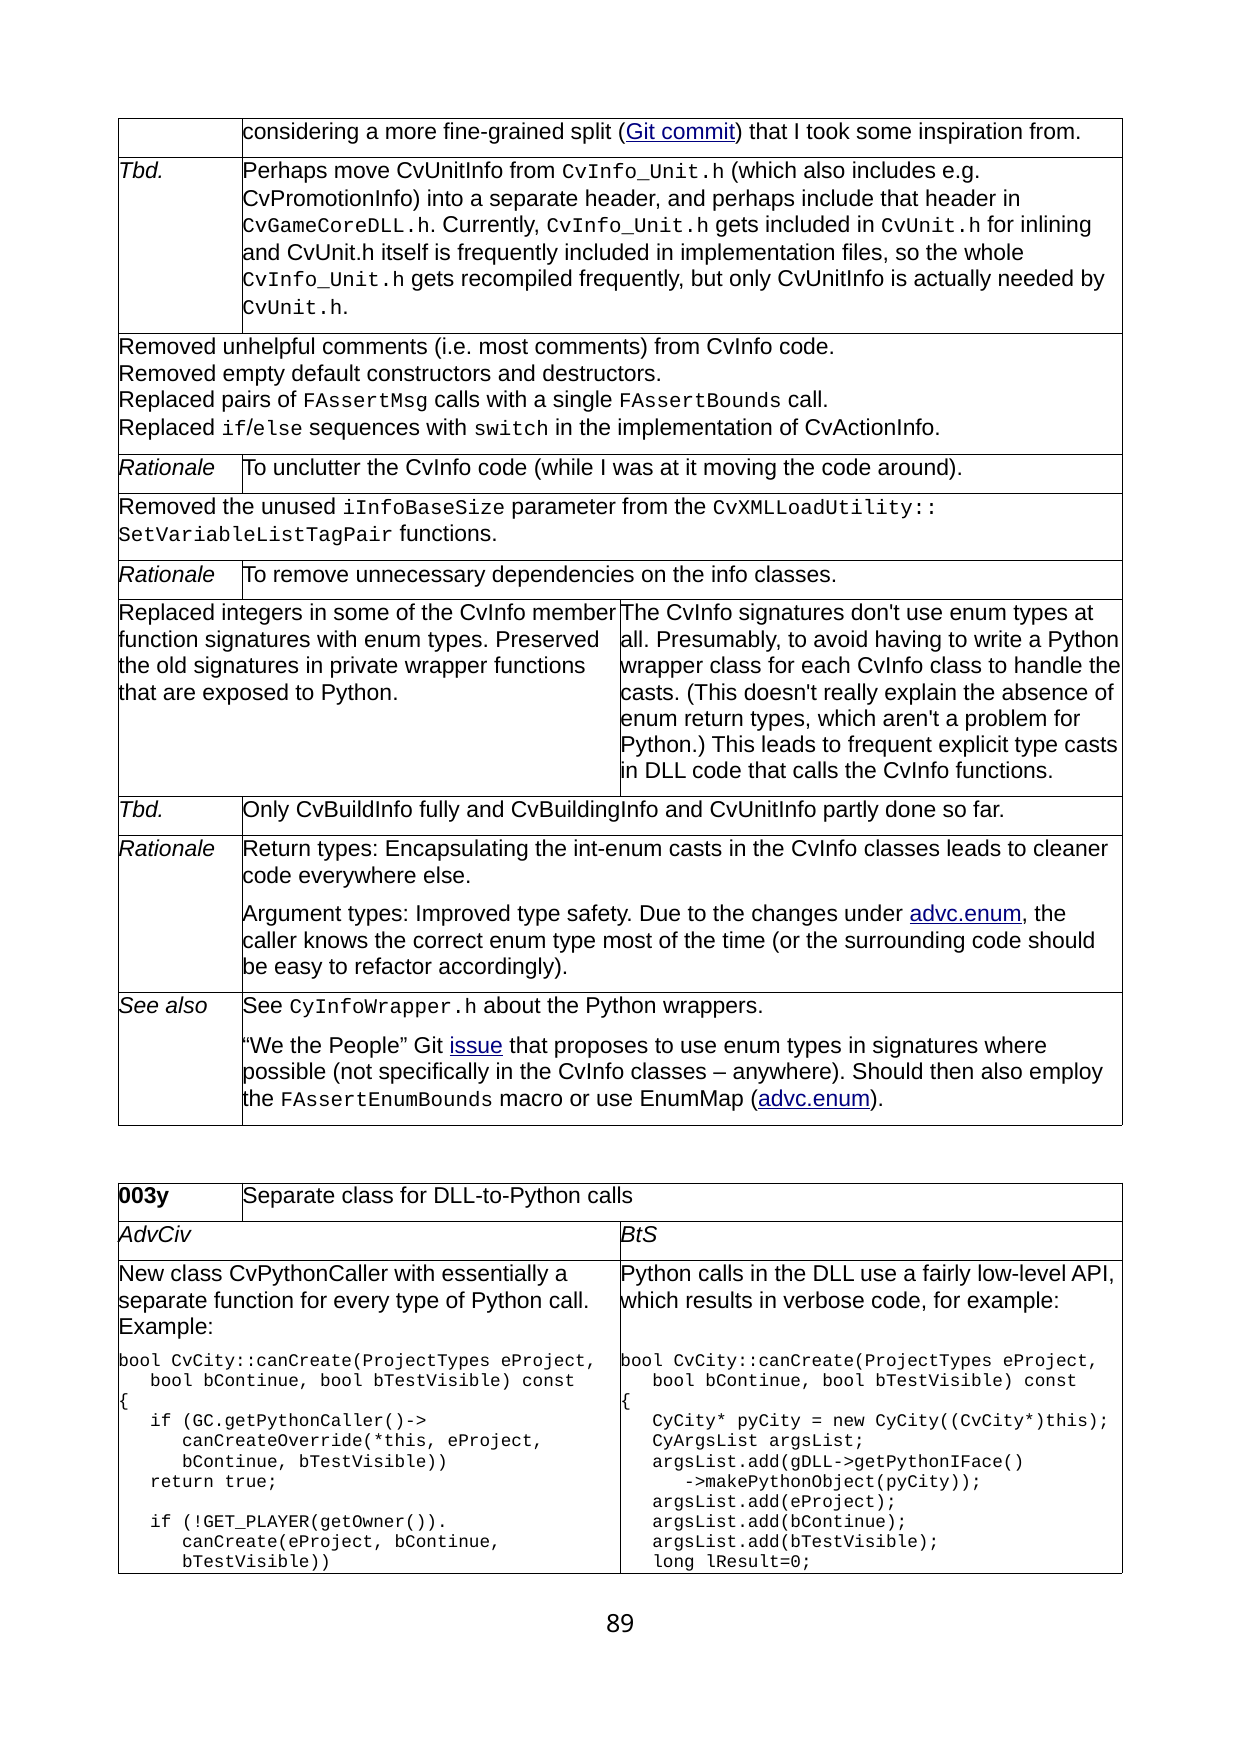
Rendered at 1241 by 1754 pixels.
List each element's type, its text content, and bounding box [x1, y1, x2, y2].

table_cell Tbd. [119, 797, 242, 835]
table_cell considering a more fine-grained split (Git commit) that I took some inspiration from. [243, 119, 1122, 157]
table_cell New class CvPythonCaller with essentially a separate function for every type of Python call. Example: bool CvCity::canCreate(ProjectTypes eProject, bool bContinue, bool bTestVisible) const { if (GC.getPythonCaller()-> canCreateOverride(*this, eProject, bContinue, bTestVisible)) return true; if (!GET_PLAYER(getOwner()). canCreate(eProject, bContinue, bTestVisible)) [119, 1261, 620, 1573]
table_header 003y [119, 1184, 242, 1221]
table_cell [119, 119, 242, 157]
table_cell See also [119, 993, 242, 1125]
table_cell To remove unnecessary dependencies on the info classes. [243, 561, 1122, 599]
table_cell Rationale [119, 561, 242, 599]
table_cell Rationale [119, 455, 242, 492]
table_cell AdvCiv [119, 1222, 620, 1260]
table_cell Replaced integers in some of the CvInfo member function signatures with enum types. Preserved the old signatures in private wrapper functions that are exposed to Python. [119, 600, 620, 796]
table_cell Python calls in the DLL use a fairly low-level API, which results in verbose code, for example: bool CvCity::canCreate(ProjectTypes eProject, bool bContinue, bool bTestVisible) const { CyCity* pyCity = new CyCity((CvCity*)this); CyArgsList argsList; argsList.add(gDLL->getPythonIFace() ->makePythonObject(pyCity)); argsList.add(eProject); argsList.add(bContinue); argsList.add(bTestVisible); long lResult=0; [621, 1261, 1122, 1573]
table_cell Return types: Encapsulating the int-enum casts in the CvInfo classes leads to cleaner code everywhere else. Argument types: Improved type safety. Due to the changes under advc.enum, the caller knows the correct enum type most of the time (or the surrounding code should be easy to refactor accordingly). [243, 836, 1122, 992]
table_header Separate class for DLL-to-Python calls [243, 1184, 1122, 1221]
table_cell Only CvBuildInfo fully and CvBuildingInfo and CvUnitInfo partly done so far. [243, 797, 1122, 835]
table_cell Tbd. [119, 158, 242, 333]
table_cell Rationale [119, 836, 242, 992]
table_cell To unclutter the CvInfo code (while I was at it moving the code around). [243, 455, 1122, 492]
table_cell BtS [621, 1222, 1122, 1260]
table_cell Removed the unused iInfoBaseSize parameter from the CvXMLLoadUtility:: SetVariableListTagPair functions. [119, 494, 1122, 560]
table_cell The CvInfo signatures don't use enum types at all. Presumably, to avoid having to write a Python wrapper class for each CvInfo class to handle the casts. (This doesn't really explain the absence of enum return types, which aren't a problem for Python.) This leads to frequent explicit type casts in DLL code that calls the CvInfo functions. [621, 600, 1122, 796]
table_cell Perhaps move CvUnitInfo from CvInfo_Unit.h (which also includes e.g. CvPromotionInfo) into a separate header, and perhaps include that header in CvGameCoreDLL.h. Currently, CvInfo_Unit.h gets included in CvUnit.h for inlining and CvUnit.h itself is frequently included in implementation files, so the whole CvInfo_Unit.h gets recompiled frequently, but only CvUnitInfo is actually needed by CvUnit.h. [243, 158, 1122, 333]
table_cell Removed unhelpful comments (i.e. most comments) from CvInfo code. Removed empty default constructors and destructors. Replaced pairs of FAssertMsg calls with a single FAssertBounds call. Replaced if/else sequences with switch in the implementation of CvActionInfo. [119, 334, 1122, 454]
table_cell See CyInfoWrapper.h about the Python wrappers. “We the People” Git issue that proposes to use enum types in signatures where possible (not specifically in the CvInfo classes – anywhere). Should then also employ the FAssertEnumBounds macro or use EnumMap (advc.enum). [243, 993, 1122, 1125]
